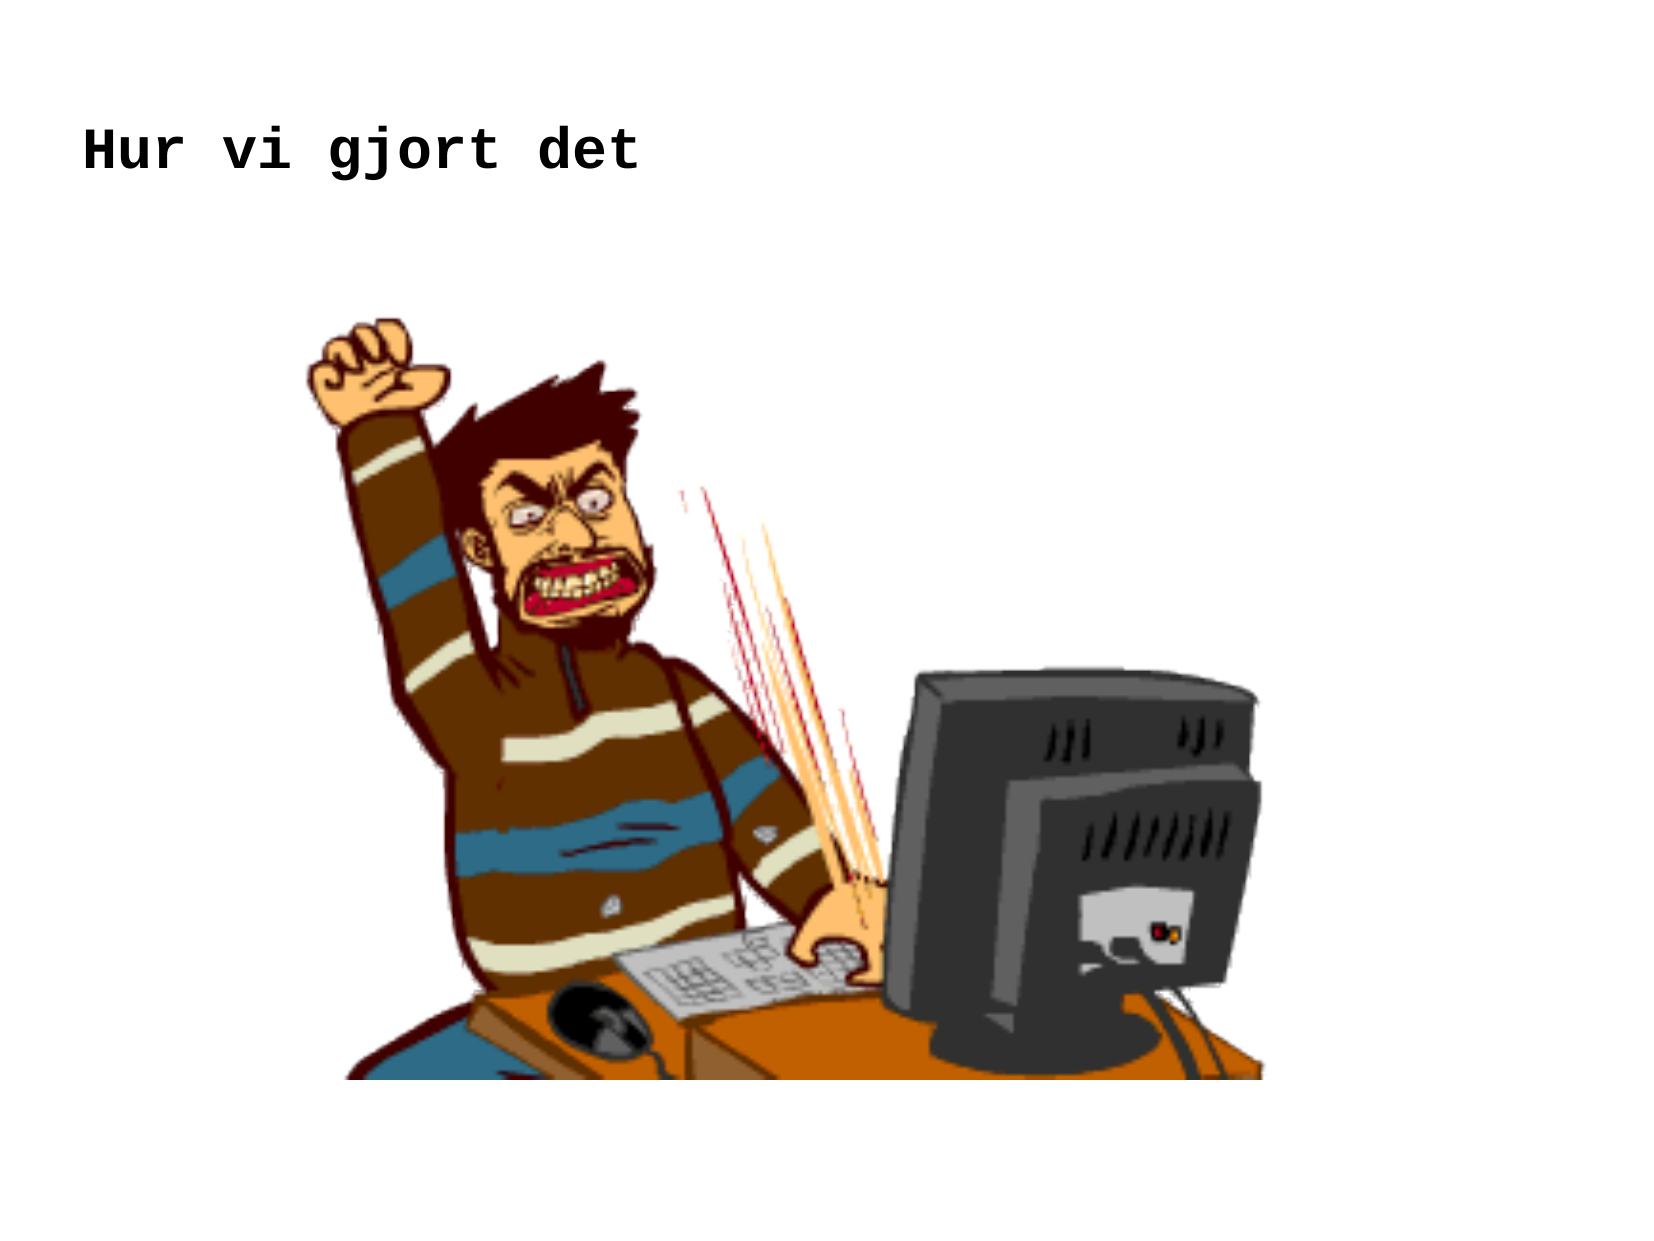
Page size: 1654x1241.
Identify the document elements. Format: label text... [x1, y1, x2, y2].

title Hur vi gjort det [82, 49, 1571, 257]
picture [254, 239, 1401, 1081]
